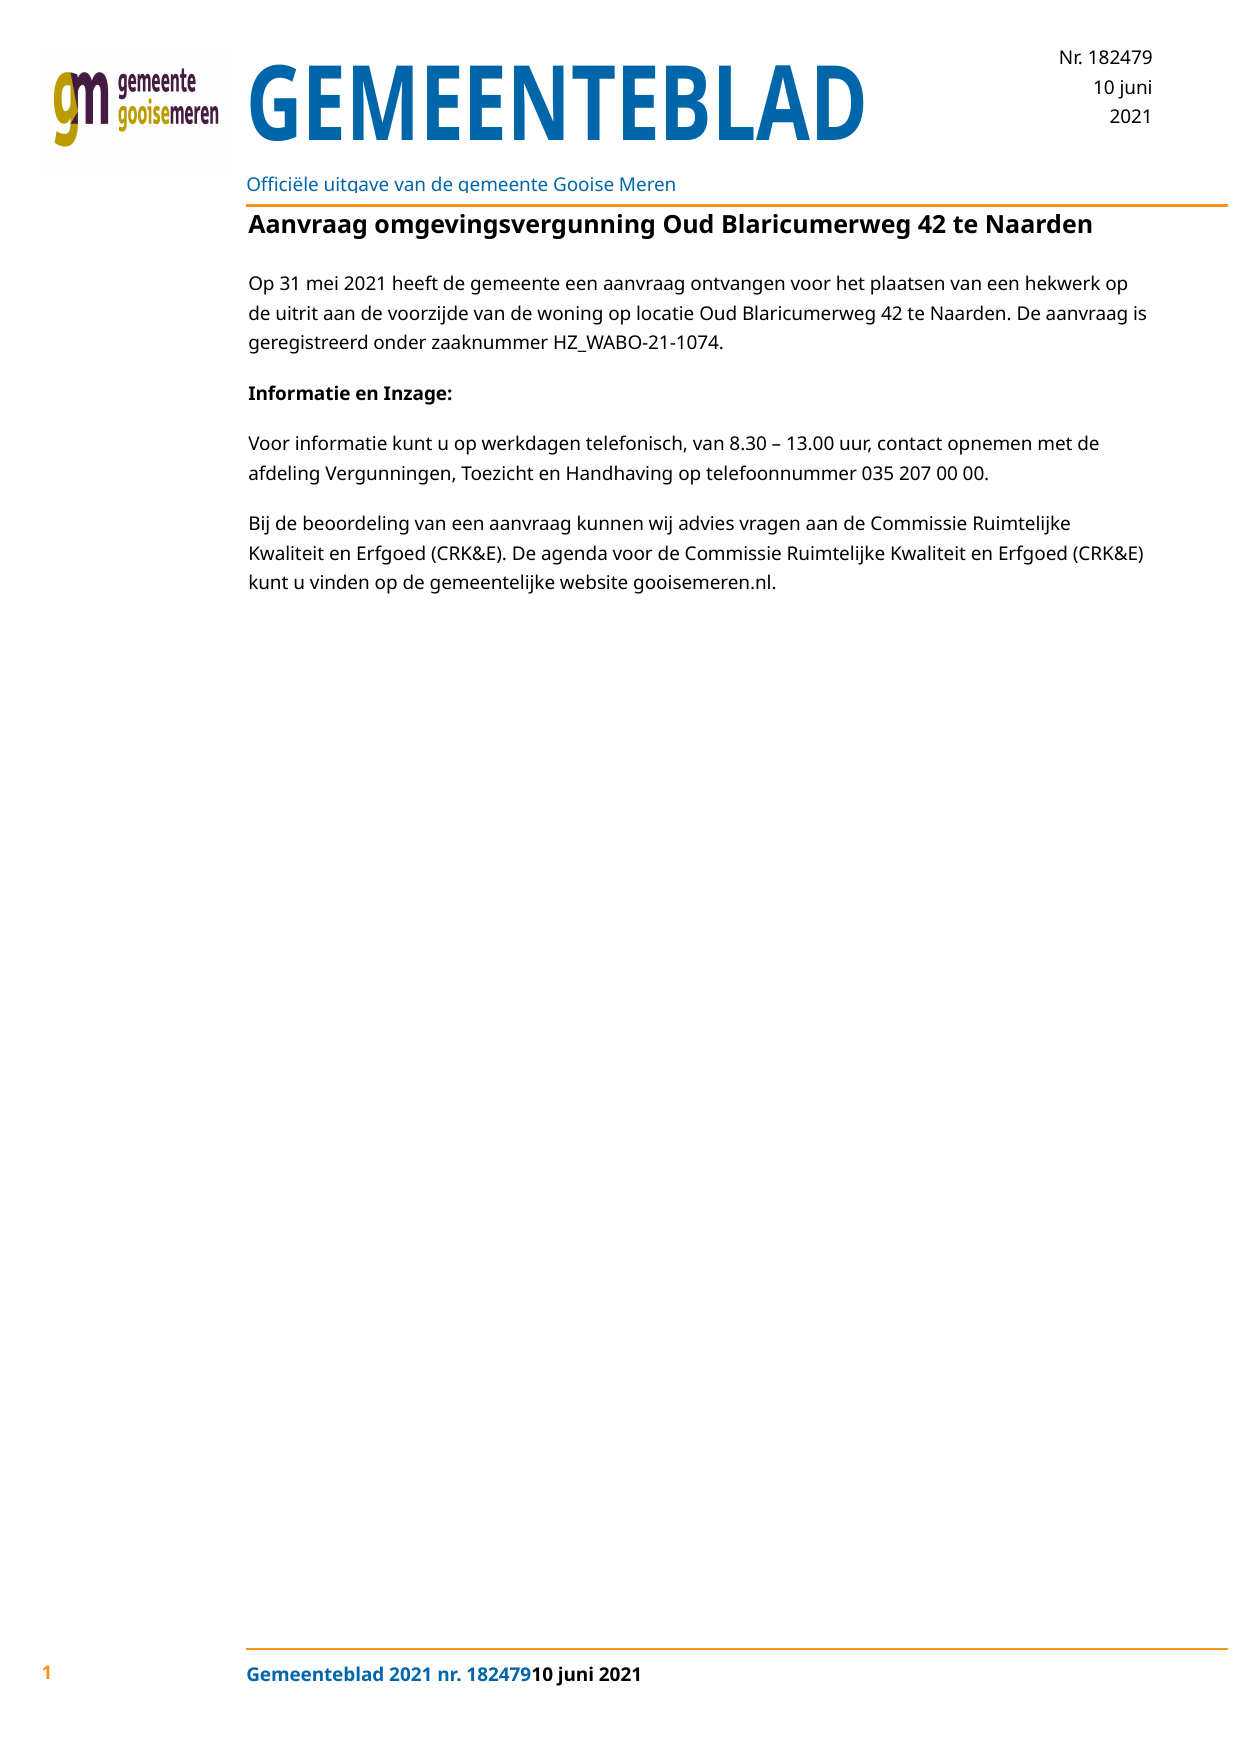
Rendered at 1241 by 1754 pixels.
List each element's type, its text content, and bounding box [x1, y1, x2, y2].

picture [41, 47, 231, 172]
text Voor informatie kunt u op werkdagen telefonisch, van 8.30 – 13.00 uur, contact opnemen met de afdeling Vergunningen, Toezicht en Handhaving op telefoonnummer 035 207 00 00. [248, 430, 1152, 486]
text Aanvraag omgevingsvergunning Oud Blaricumerweg 42 te Naarden [248, 207, 1152, 241]
text Informatie en Inzage: [248, 380, 1152, 406]
text Op 31 mei 2021 heeft de gemeente een aanvraag ontvangen voor het plaatsen van een hekwerk op de uitrit aan de voorzijde van de woning op locatie Oud Blaricumerweg 42 te Naarden. De aanvraag is geregistreerd onder zaaknummer HZ_WABO-21-1074. [248, 270, 1152, 355]
text Bij de beoordeling van een aanvraag kunnen wij advies vragen aan de Commissie Ruimtelijke Kwaliteit en Erfgoed (CRK&E). De agenda voor de Commissie Ruimtelijke Kwaliteit en Erfgoed (CRK&E) kunt u vinden op de gemeentelijke website gooisemeren.nl. [248, 510, 1152, 595]
